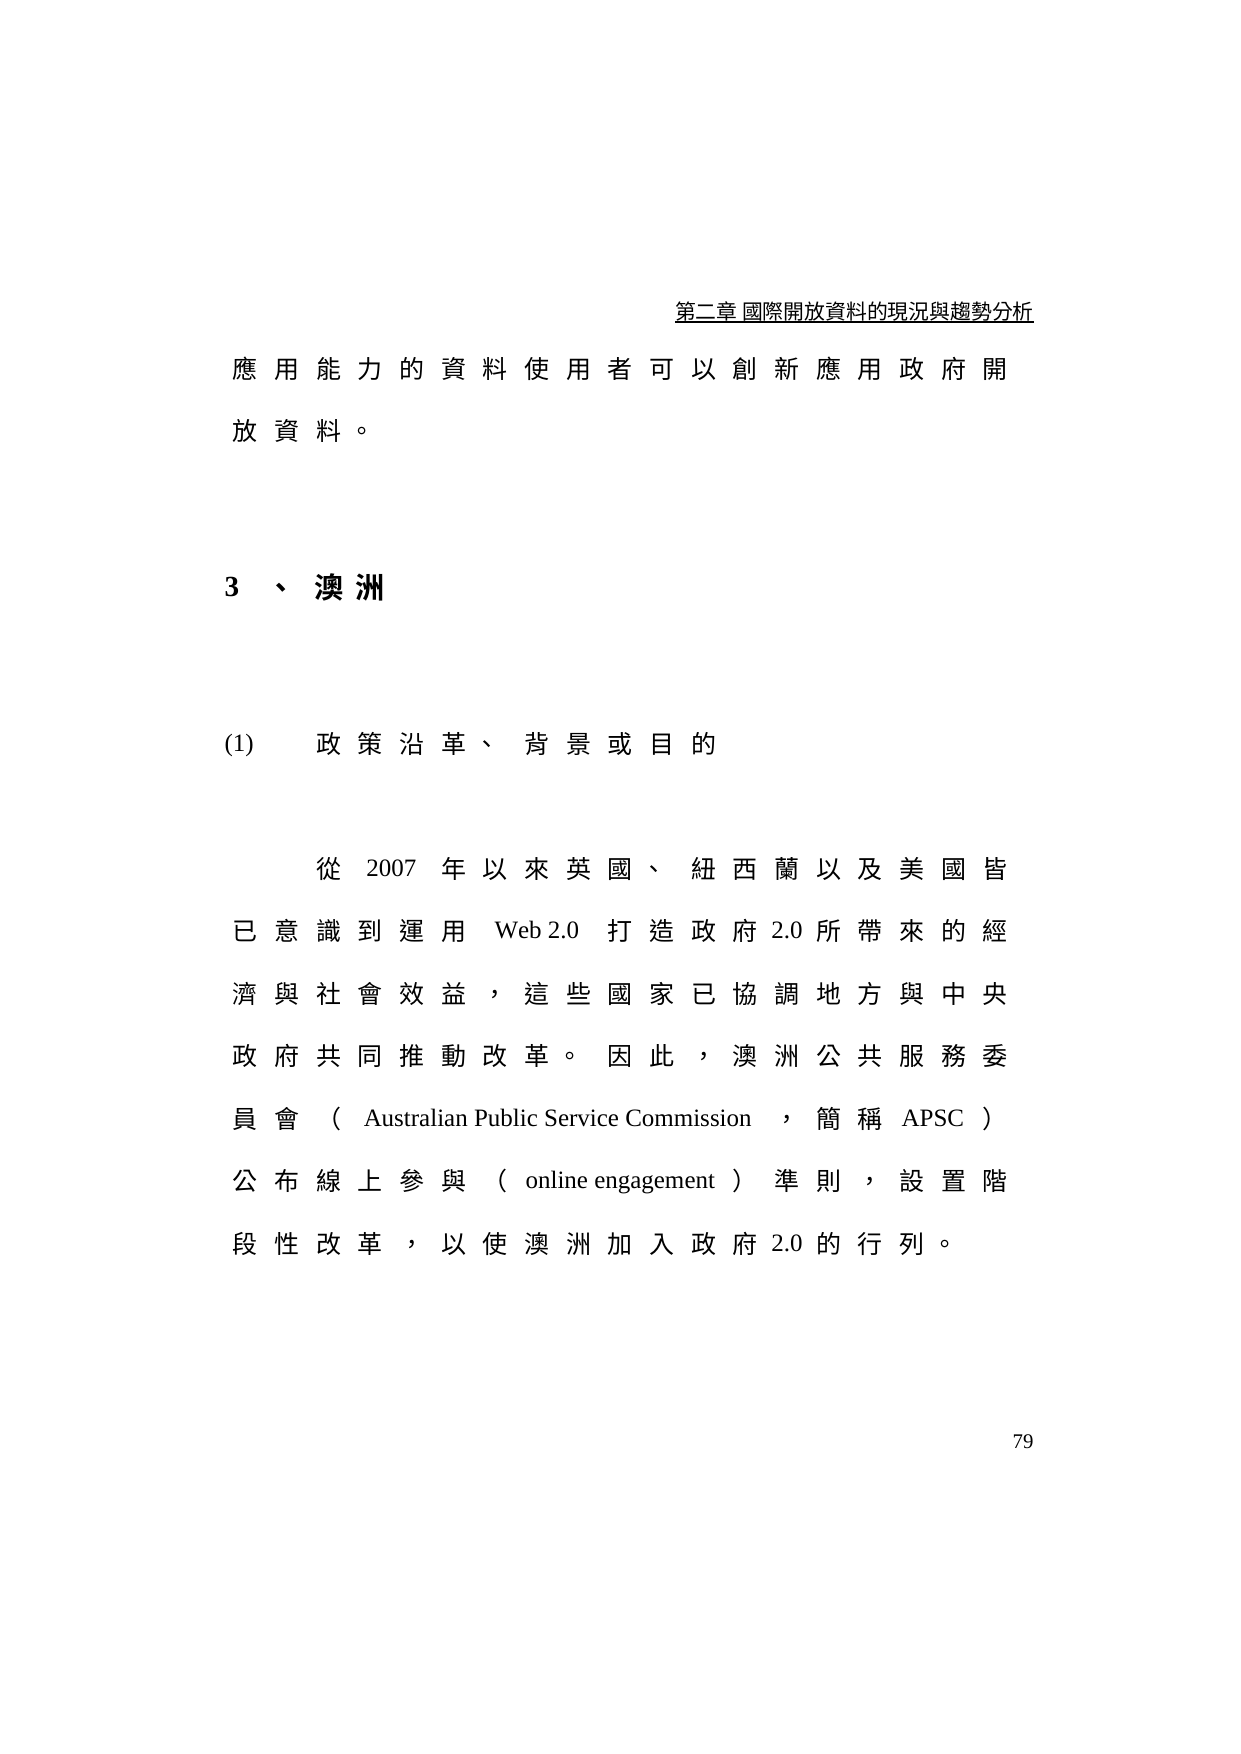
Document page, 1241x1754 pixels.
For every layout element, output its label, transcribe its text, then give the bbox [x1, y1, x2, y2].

text 應用能力的資料使用者可以創新應用政府開放資料。 [224, 326, 1016, 451]
text 從2007年以來英國、紐西蘭以及美國皆已意識到運用Web 2.0打造政府2.0所帶來的經濟與社會效益，這些國家已協調地方與中央政府共同推動改革。因此，澳洲公共服務委員會（Australian Public Service Commission，簡稱APSC）公布線上參與（online engagement）準則，設置階段性改革，以使澳洲加入政府2.0的行列。 [224, 826, 1016, 1263]
list 政策沿革、背景或目的 [224, 701, 1016, 763]
list 澳洲 [180, 513, 1016, 638]
